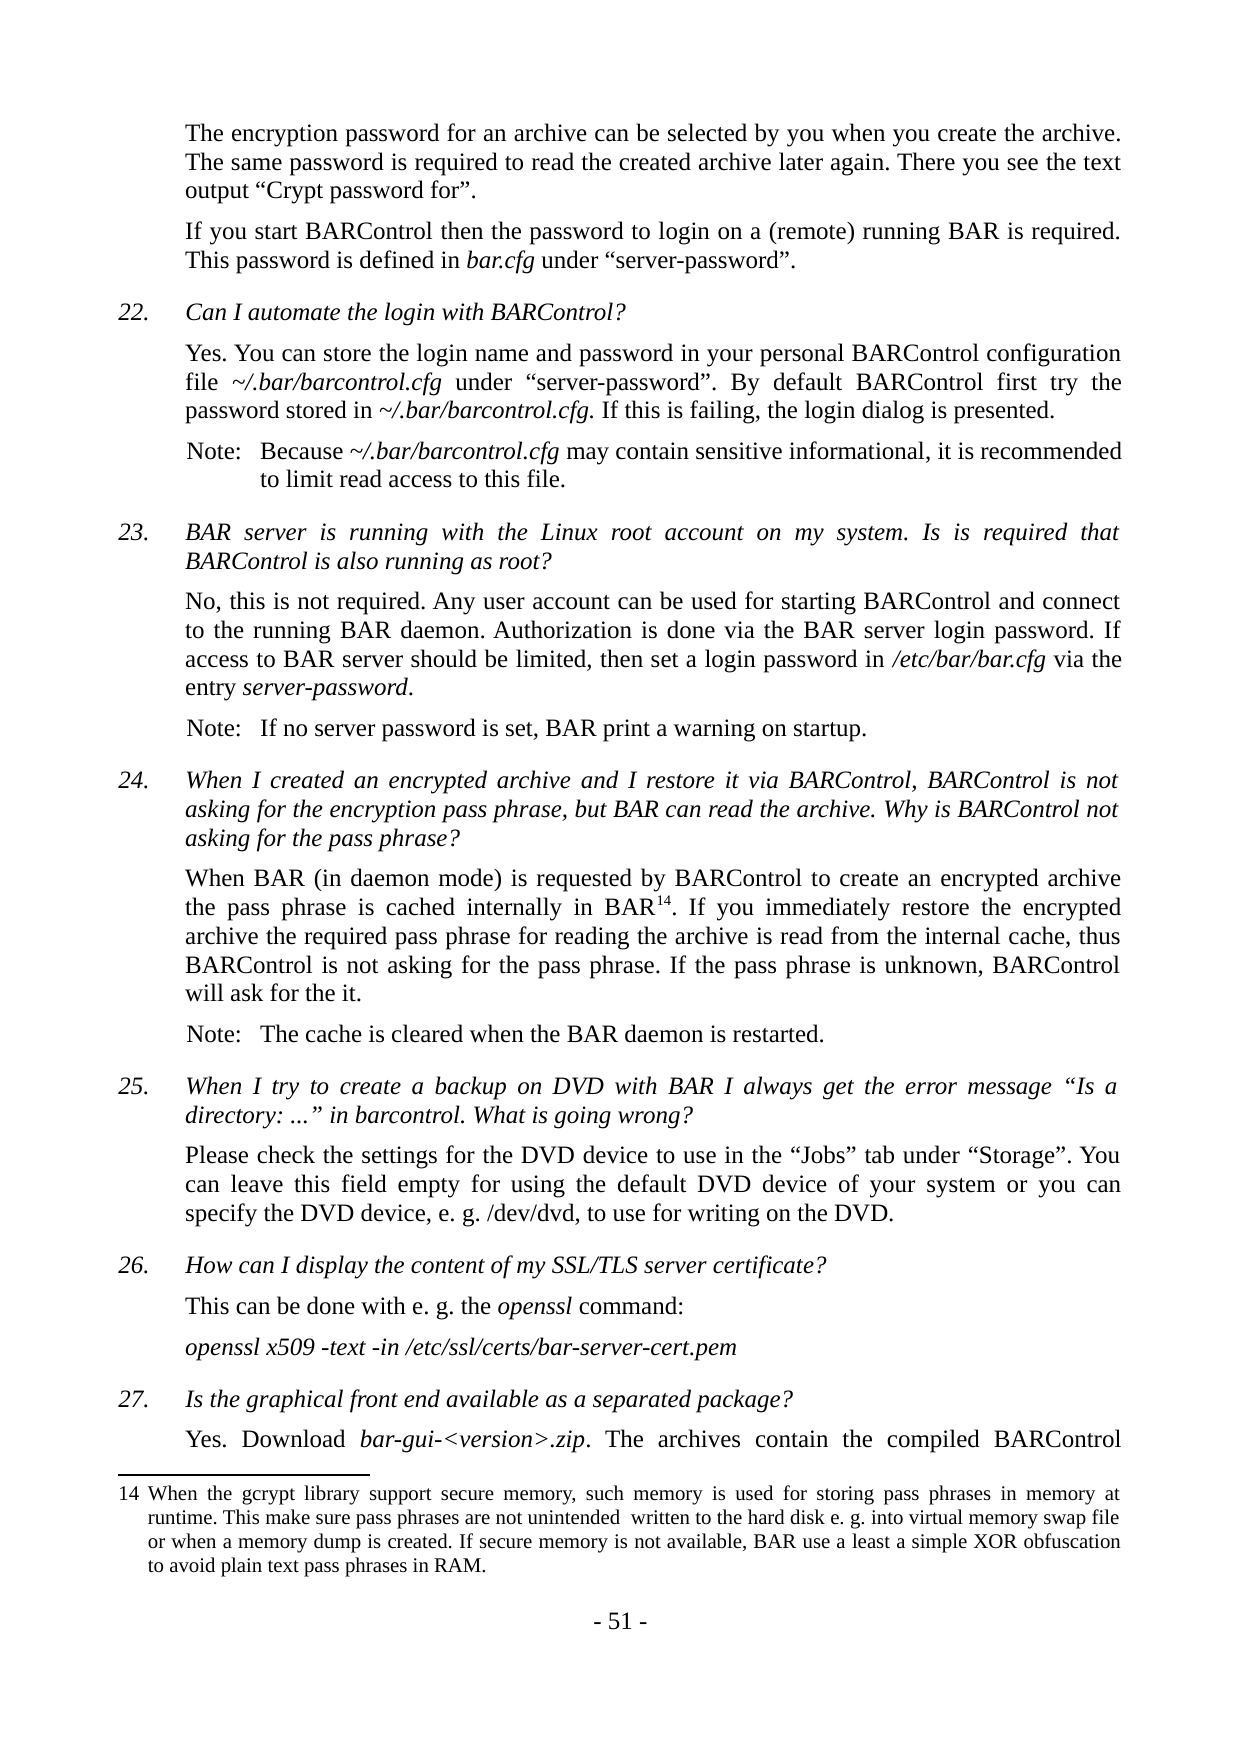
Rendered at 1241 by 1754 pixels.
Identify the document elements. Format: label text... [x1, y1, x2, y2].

text Note: Because ~/.bar/barcontrol.cfg may contain sensitive informational, it is recommended to limit read access to this file. [186, 436, 1122, 493]
list Can I automate the login with BARControl? [118, 297, 1122, 326]
text Yes. You can store the login name and password in your personal BARControl configuration file ~/.bar/barcontrol.cfg under “server-password”. By default BARControl first try the password stored in ~/.bar/barcontrol.cfg. If this is failing, the login dialog is presented. [185, 338, 1122, 424]
text This can be done with e. g. the openssl command: [185, 1291, 1122, 1320]
text Please check the settings for the DVD device to use in the “Jobs” tab under “Storage”. You can leave this field empty for using the default DVD device of your system or you can specify the DVD device, e. g. /dev/dvd, to use for writing on the DVD. [185, 1141, 1122, 1227]
list When I try to create a backup on DVD with BAR I always get the error message “Is a directory: ...” in barcontrol. What is going wrong? [118, 1071, 1122, 1129]
list When I created an encrypted archive and I restore it via BARControl, BARControl is not asking for the encryption pass phrase, but BAR can read the archive. Why is BARControl not asking for the pass phrase? [118, 765, 1122, 852]
text The encryption password for an archive can be selected by you when you create the archive. The same password is required to read the created archive later again. There you see the text output “Crypt password for”. [185, 118, 1122, 204]
text Note: If no server password is set, BAR print a warning on startup. [186, 713, 1122, 742]
text Yes. Download bar-gui-<version>.zip. The archives contain the compiled BARControl [185, 1424, 1122, 1453]
text Note: The cache is cleared when the BAR daemon is restarted. [186, 1019, 1122, 1048]
list Is the graphical front end available as a separated package? [118, 1384, 1122, 1413]
list BAR server is running with the Linux root account on my system. Is is required that BARControl is also running as root? [118, 517, 1122, 574]
text openssl x509 -text -in /etc/ssl/certs/bar-server-cert.pem [185, 1332, 1122, 1360]
text No, this is not required. Any user account can be used for starting BARControl and connect to the running BAR daemon. Authorization is done via the BAR server login password. If access to BAR server should be limited, then set a login password in /etc/bar/bar.cfg via the entry server-password. [185, 586, 1122, 701]
text If you start BARControl then the password to login on a (remote) running BAR is required. This password is defined in bar.cfg under “server-password”. [185, 216, 1122, 274]
text When BAR (in daemon mode) is requested by BARControl to create an encrypted archive the pass phrase is cached internally in BAR. If you immediately restore the encrypted archive the required pass phrase for reading the archive is read from the internal cache, thus BARControl is not asking for the pass phrase. If the pass phrase is unknown, BARControl will ask for the it. [185, 863, 1122, 1007]
text When the gcrypt library support secure memory, such memory is used for storing pass phrases in memory at runtime. This make sure pass phrases are not unintended written to the hard disk e. g. into virtual memory swap file or when a memory dump is created. If secure memory is not available, BAR use a least a simple XOR obfuscation to avoid plain text pass phrases in RAM. [118, 1481, 1122, 1577]
list How can I display the content of my SSL/TLS server certificate? [118, 1251, 1122, 1279]
